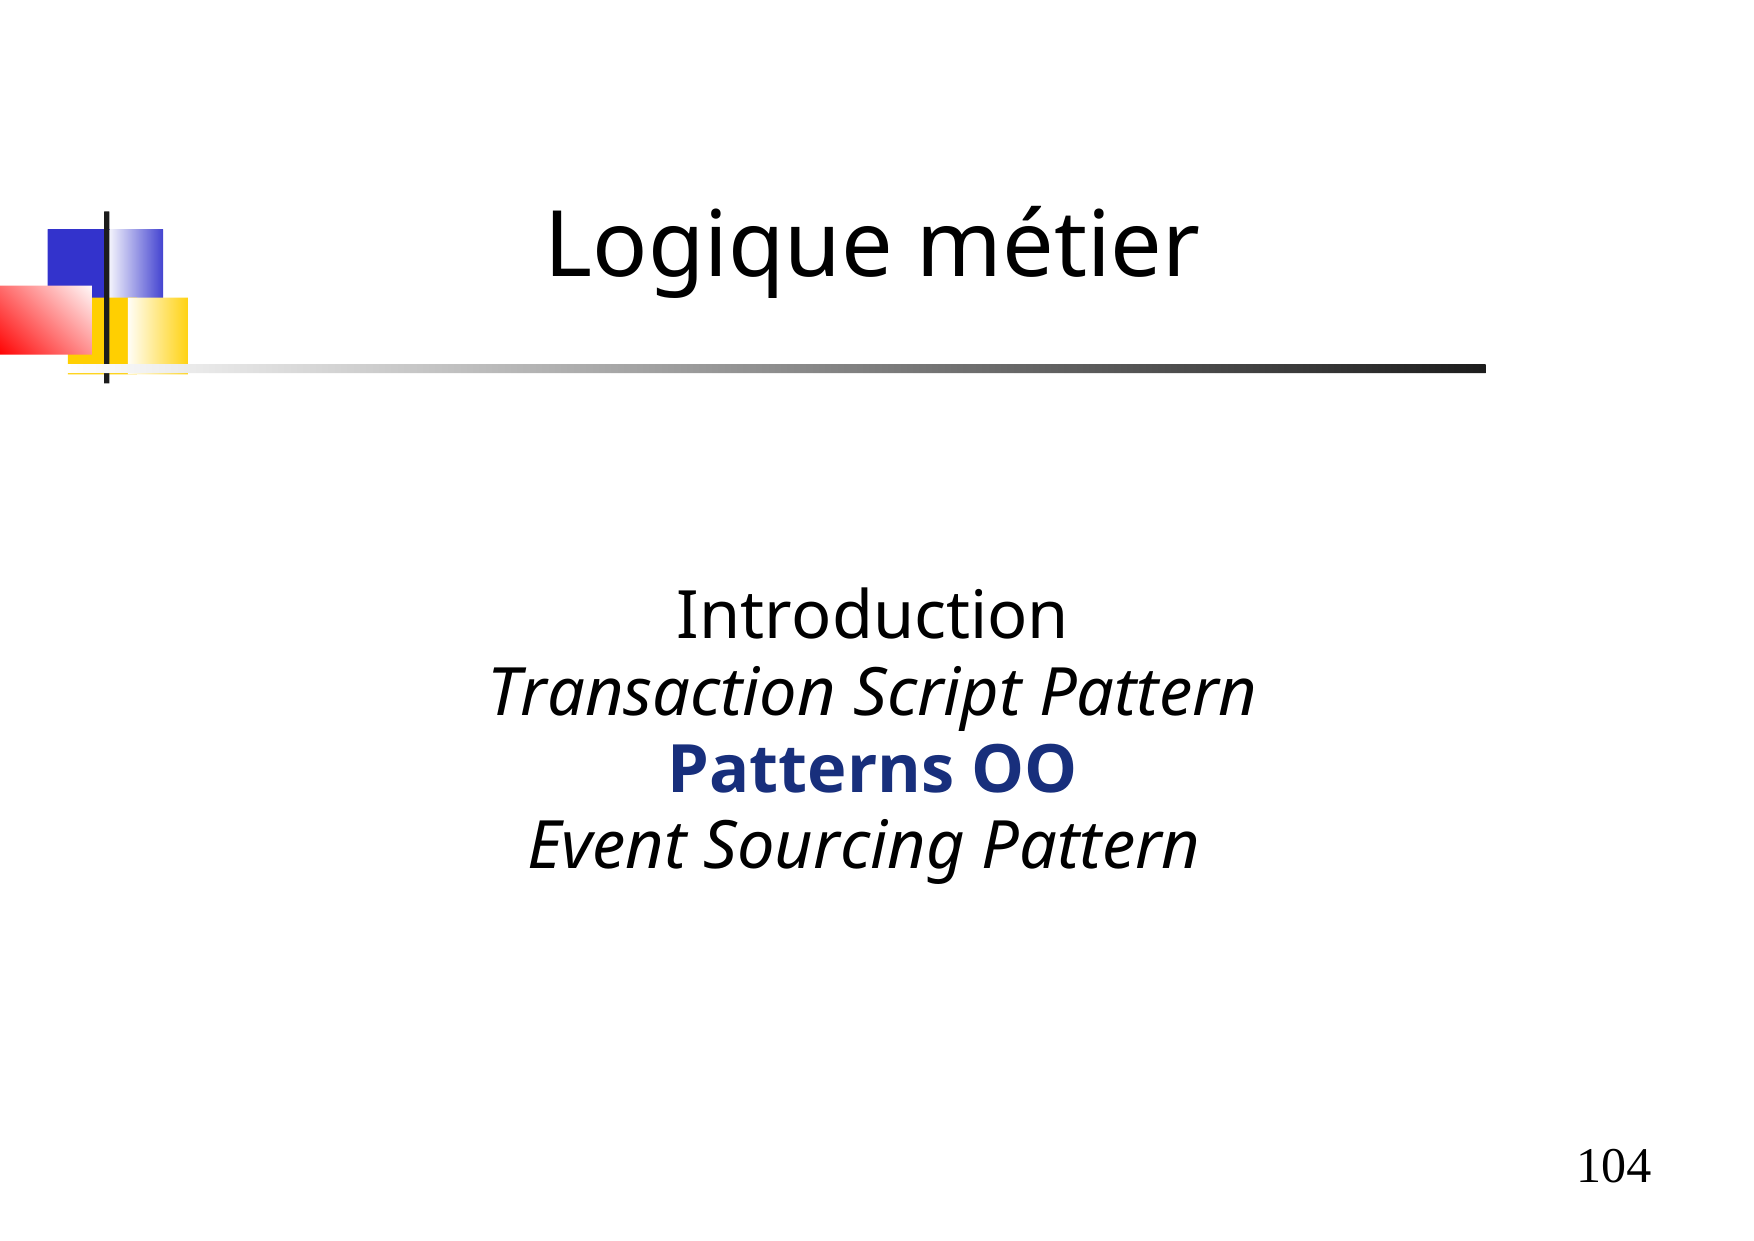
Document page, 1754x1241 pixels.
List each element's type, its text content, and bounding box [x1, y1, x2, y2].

title Logique métier [179, 139, 1567, 351]
subtitle Introduction Transaction Script Pattern Patterns OO Event Sourcing Pattern [179, 371, 1567, 1091]
